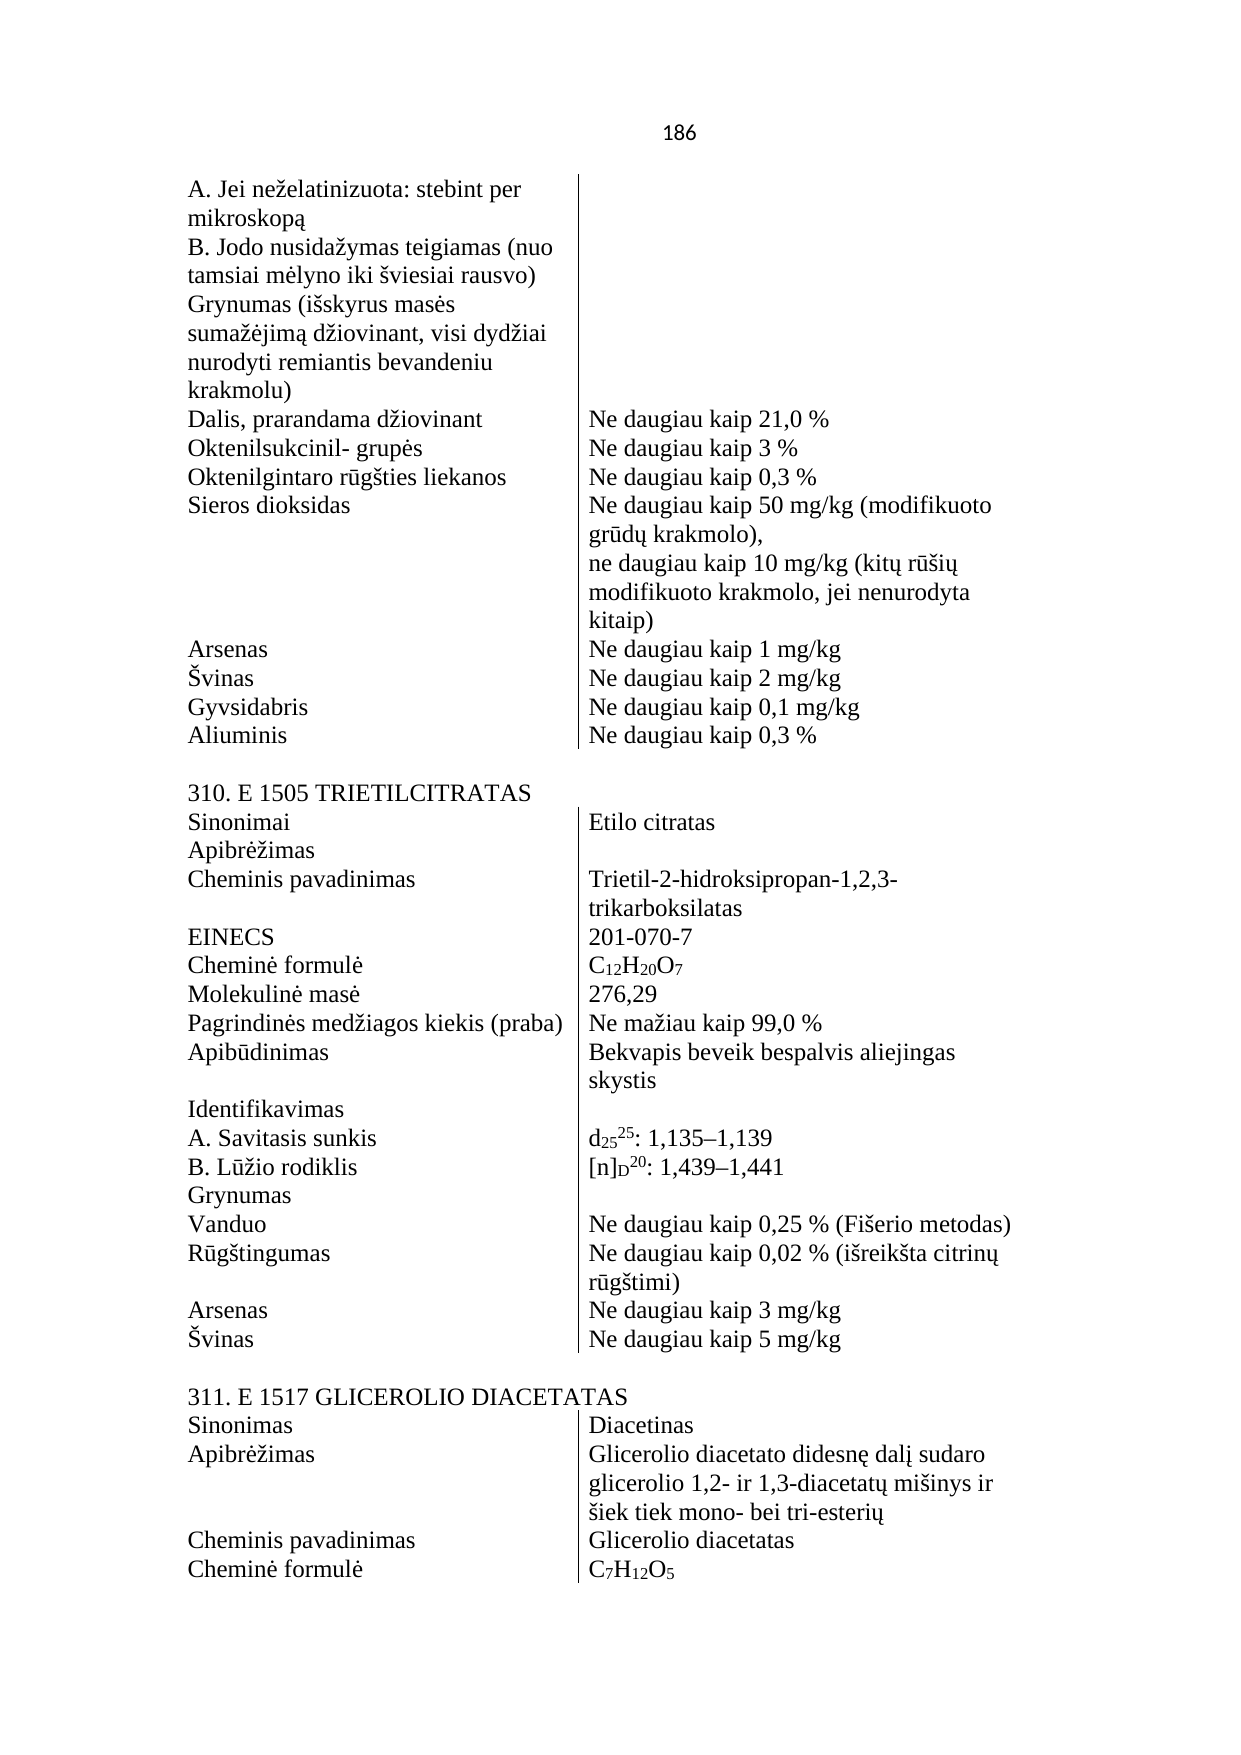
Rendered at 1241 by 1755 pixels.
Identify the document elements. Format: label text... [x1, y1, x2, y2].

table_cell Aliuminis [177, 720, 578, 749]
table_cell Ne daugiau kaip 2 mg/kg [579, 663, 1036, 692]
table_cell Cheminis pavadinimas [177, 864, 578, 922]
table_cell [1036, 634, 1132, 663]
table_cell Sinonimas [177, 1410, 578, 1439]
table_cell [1036, 1238, 1132, 1295]
table_cell C12H20O7 [579, 950, 1036, 979]
table_cell Ne daugiau kaip 50 mg/kg (modifikuoto grūdų krakmolo), ne daugiau kaip 10 mg/kg (kitų rūšių modifikuoto krakmolo, jei nenurodyta kitaip) [579, 490, 1036, 634]
table_cell [1036, 1180, 1132, 1209]
table_cell [n]D20: 1,439–1,441 [579, 1152, 1036, 1180]
table_cell [1036, 490, 1132, 634]
table_cell [1036, 692, 1132, 720]
table_cell [1036, 1152, 1132, 1180]
table_cell [1036, 950, 1132, 979]
table_cell Ne mažiau kaip 99,0 % [579, 1008, 1036, 1037]
table_cell Apibrėžimas [177, 835, 578, 864]
table_cell Diacetinas [579, 1410, 1036, 1439]
table_cell Rūgštingumas [177, 1238, 578, 1295]
table_cell [1036, 1094, 1132, 1123]
table_cell 276,29 [579, 979, 1036, 1008]
table_cell Švinas [177, 1324, 578, 1353]
table_cell [1036, 174, 1132, 232]
table_cell Cheminė formulė [177, 950, 578, 979]
table_cell [1036, 1353, 1132, 1410]
table_cell 201-070-7 [579, 922, 1036, 950]
table_cell Ne daugiau kaip 21,0 % [579, 404, 1036, 433]
table_cell Ne daugiau kaip 3 mg/kg [579, 1295, 1036, 1324]
table_cell Ne daugiau kaip 5 mg/kg [579, 1324, 1036, 1353]
table_cell Švinas [177, 663, 578, 692]
table_cell EINECS [177, 922, 578, 950]
table_cell B. Lūžio rodiklis [177, 1152, 578, 1180]
table_cell Bekvapis beveik bespalvis aliejingas skystis [579, 1037, 1036, 1094]
table_cell [1036, 720, 1132, 749]
table_cell Pagrindinės medžiagos kiekis (praba) [177, 1008, 578, 1037]
table_cell Vanduo [177, 1209, 578, 1238]
table_cell A. Jei neželatinizuota: stebint per mikroskopą [177, 174, 578, 232]
table_cell [1036, 663, 1132, 692]
table_cell [1036, 835, 1132, 864]
table_cell Identifikavimas [177, 1094, 578, 1123]
table_cell [1036, 1123, 1132, 1152]
table_cell [579, 289, 1036, 404]
table_cell [1036, 864, 1132, 922]
table_cell [1036, 462, 1132, 490]
table_cell Ne daugiau kaip 3 % [579, 433, 1036, 462]
table_cell Gyvsidabris [177, 692, 578, 720]
table_cell Ne daugiau kaip 1 mg/kg [579, 634, 1036, 663]
table_cell [1036, 1209, 1132, 1238]
table_cell [579, 835, 1036, 864]
table_cell [579, 1180, 1036, 1209]
table_cell Glicerolio diacetato didesnę dalį sudaro glicerolio 1,2- ir 1,3-diacetatų mišinys ir šiek tiek mono- bei tri-esterių [579, 1439, 1036, 1525]
table_cell Glicerolio diacetatas [579, 1525, 1036, 1554]
table_cell [1036, 1324, 1132, 1353]
table_cell [579, 1094, 1036, 1123]
table_cell Etilo citratas [579, 807, 1036, 835]
table_cell Cheminis pavadinimas [177, 1525, 578, 1554]
table_cell C7H12O5 [579, 1554, 1036, 1583]
table_cell Sinonimai [177, 807, 578, 835]
table_cell Oktenilgintaro rūgšties liekanos [177, 462, 578, 490]
table_cell Trietil-2-hidroksipropan-1,2,3-trikarboksilatas [579, 864, 1036, 922]
table_cell [1036, 1410, 1132, 1439]
table_cell [1036, 922, 1132, 950]
table_cell Cheminė formulė [177, 1554, 578, 1583]
table_cell Grynumas (išskyrus masės sumažėjimą džiovinant, visi dydžiai nurodyti remiantis bevandeniu krakmolu) [177, 289, 578, 404]
table_cell [1036, 433, 1132, 462]
table_cell Grynumas [177, 1180, 578, 1209]
table_cell 310. E 1505 TRIETILCITRATAS [177, 749, 1036, 807]
table_cell [579, 232, 1036, 289]
table_cell 311. E 1517 GLICEROLIO DIACETATAS [177, 1353, 1036, 1410]
table_cell A. Savitasis sunkis [177, 1123, 578, 1152]
table_cell d2525: 1,135–1,139 [579, 1123, 1036, 1152]
table_cell [1036, 807, 1132, 835]
table_cell [1036, 232, 1132, 289]
table_cell B. Jodo nusidažymas teigiamas (nuo tamsiai mėlyno iki šviesiai rausvo) [177, 232, 578, 289]
table_cell Arsenas [177, 1295, 578, 1324]
table_cell [1036, 404, 1132, 433]
table_cell [1036, 749, 1132, 807]
table_cell [1036, 1525, 1132, 1554]
table_cell Oktenilsukcinil- grupės [177, 433, 578, 462]
table_cell [1036, 1295, 1132, 1324]
table_cell [1036, 289, 1132, 404]
table_cell Dalis, prarandama džiovinant [177, 404, 578, 433]
table_cell Ne daugiau kaip 0,3 % [579, 720, 1036, 749]
table_cell [1036, 1439, 1132, 1525]
table_cell [1036, 1554, 1132, 1583]
table_cell Ne daugiau kaip 0,25 % (Fišerio metodas) [579, 1209, 1036, 1238]
table_cell Arsenas [177, 634, 578, 663]
table_cell Ne daugiau kaip 0,3 % [579, 462, 1036, 490]
table_cell [1036, 1008, 1132, 1037]
table_cell [1036, 1037, 1132, 1094]
table_cell Apibūdinimas [177, 1037, 578, 1094]
table_cell Molekulinė masė [177, 979, 578, 1008]
table_cell Ne daugiau kaip 0,02 % (išreikšta citrinų rūgštimi) [579, 1238, 1036, 1295]
table_cell Apibrėžimas [177, 1439, 578, 1525]
table_cell [579, 174, 1036, 232]
table_cell Ne daugiau kaip 0,1 mg/kg [579, 692, 1036, 720]
table_cell Sieros dioksidas [177, 490, 578, 634]
table_cell [1036, 979, 1132, 1008]
